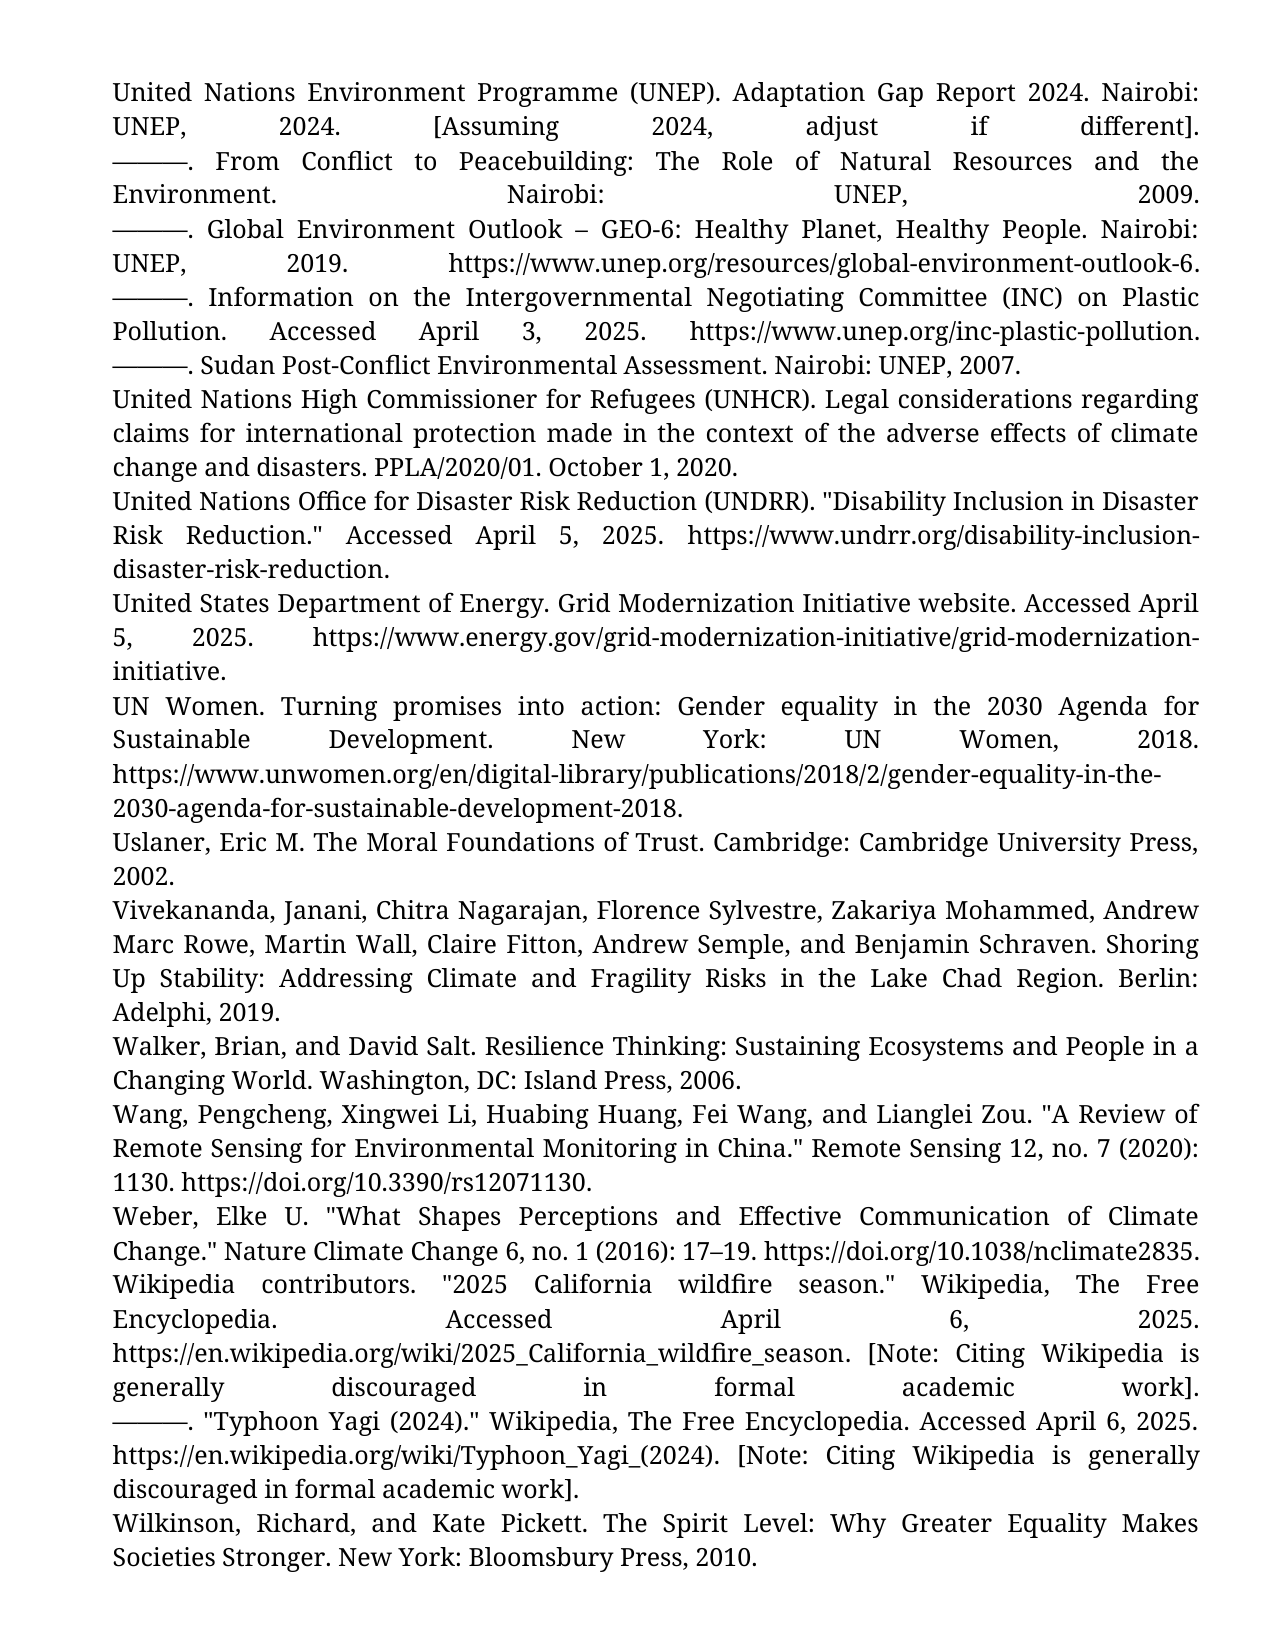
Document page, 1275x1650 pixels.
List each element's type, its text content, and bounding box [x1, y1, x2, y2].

subtitle United States Department of Energy. Grid Modernization Initiative website. Accessed April 5, 2025. https://www.energy.gov/grid-modernization-initiative/grid-modernization-initiative. [112, 586, 1200, 688]
subtitle United Nations High Commissioner for Refugees (UNHCR). Legal considerations regarding claims for international protection made in the context of the adverse effects of climate change and disasters. PPLA/2020/01. October 1, 2020. [112, 382, 1200, 484]
subtitle United Nations Environment Programme (UNEP). Adaptation Gap Report 2024. Nairobi: UNEP, 2024. [Assuming 2024, adjust if different]. ———. From Conflict to Peacebuilding: The Role of Natural Resources and the Environment. Nairobi: UNEP, 2009. ———. Global Environment Outlook – GEO-6: Healthy Planet, Healthy People. Nairobi: UNEP, 2019. https://www.unep.org/resources/global-environment-outlook-6. ———. Information on the Intergovernmental Negotiating Committee (INC) on Plastic Pollution. Accessed April 3, 2025. https://www.unep.org/inc-plastic-pollution. ———. Sudan Post-Conflict Environmental Assessment. Nairobi: UNEP, 2007. [112, 75, 1200, 382]
subtitle Wilkinson, Richard, and Kate Pickett. The Spirit Level: Why Greater Equality Makes Societies Stronger. New York: Bloomsbury Press, 2010. [112, 1506, 1200, 1574]
subtitle Uslaner, Eric M. The Moral Foundations of Trust. Cambridge: Cambridge University Press, 2002. [112, 824, 1200, 892]
subtitle Wang, Pengcheng, Xingwei Li, Huabing Huang, Fei Wang, and Lianglei Zou. "A Review of Remote Sensing for Environmental Monitoring in China." Remote Sensing 12, no. 7 (2020): 1130. https://doi.org/10.3390/rs12071130. [112, 1097, 1200, 1199]
subtitle UN Women. Turning promises into action: Gender equality in the 2030 Agenda for Sustainable Development. New York: UN Women, 2018. https://www.unwomen.org/en/digital-library/publications/2018/2/gender-equality-in-the-2030-agenda-for-sustainable-development-2018. [112, 688, 1200, 824]
subtitle Walker, Brian, and David Salt. Resilience Thinking: Sustaining Ecosystems and People in a Changing World. Washington, DC: Island Press, 2006. [112, 1029, 1200, 1097]
subtitle Weber, Elke U. "What Shapes Perceptions and Effective Communication of Climate Change." Nature Climate Change 6, no. 1 (2016): 17–19. https://doi.org/10.1038/nclimate2835. [112, 1199, 1200, 1267]
subtitle United Nations Office for Disaster Risk Reduction (UNDRR). "Disability Inclusion in Disaster Risk Reduction." Accessed April 5, 2025. https://www.undrr.org/disability-inclusion-disaster-risk-reduction. [112, 484, 1200, 586]
subtitle Vivekananda, Janani, Chitra Nagarajan, Florence Sylvestre, Zakariya Mohammed, Andrew Marc Rowe, Martin Wall, Claire Fitton, Andrew Semple, and Benjamin Schraven. Shoring Up Stability: Addressing Climate and Fragility Risks in the Lake Chad Region. Berlin: Adelphi, 2019. [112, 892, 1200, 1029]
subtitle Wikipedia contributors. "2025 California wildfire season." Wikipedia, The Free Encyclopedia. Accessed April 6, 2025. https://en.wikipedia.org/wiki/2025_California_wildfire_season. [Note: Citing Wikipedia is generally discouraged in formal academic work]. ———. "Typhoon Yagi (2024)." Wikipedia, The Free Encyclopedia. Accessed April 6, 2025. https://en.wikipedia.org/wiki/Typhoon_Yagi_(2024). [Note: Citing Wikipedia is generally discouraged in formal academic work]. [112, 1267, 1200, 1506]
